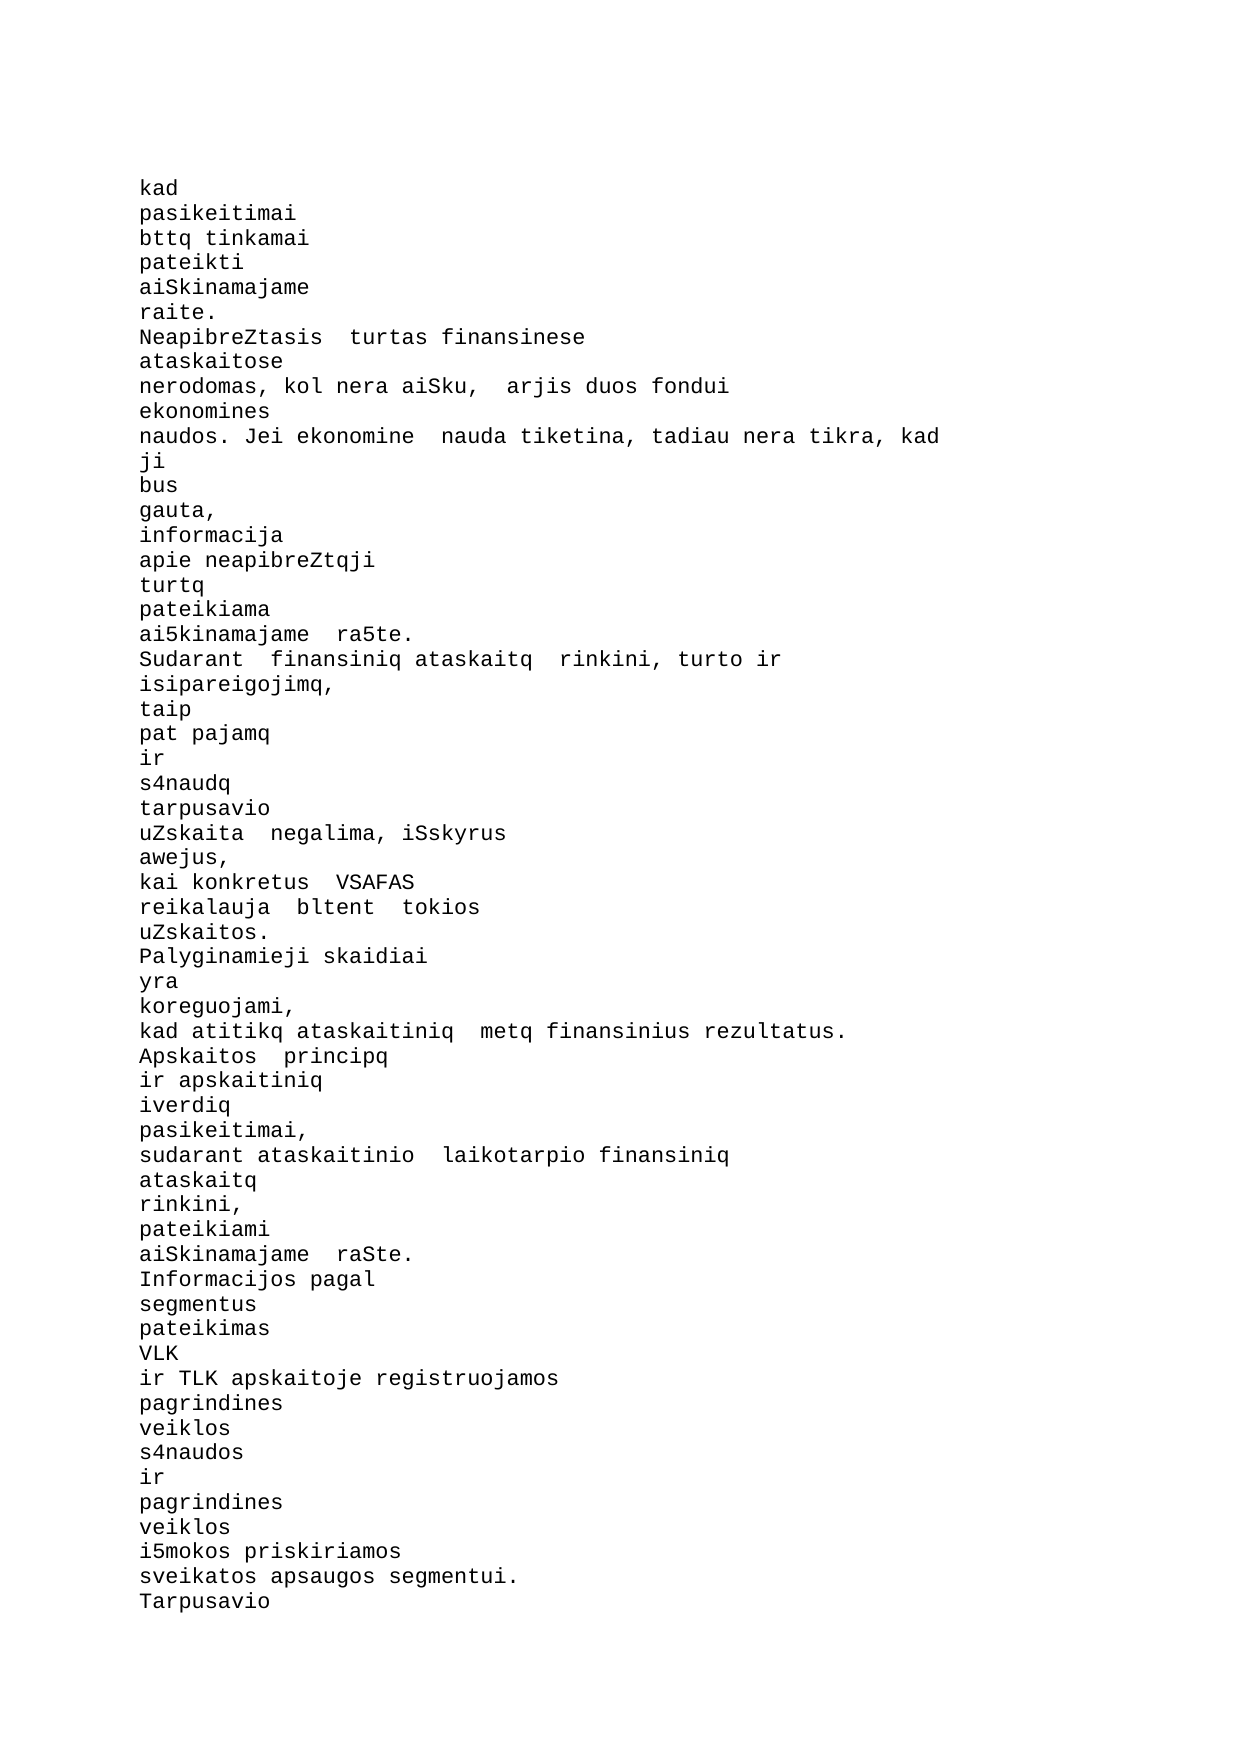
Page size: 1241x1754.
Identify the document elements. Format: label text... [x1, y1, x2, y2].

text Tarpusavio [139, 1590, 1101, 1615]
text uZskaita negalima, iSskyrus [139, 822, 1101, 847]
text isipareigojimq, [139, 673, 1101, 698]
text pateikiami [139, 1218, 1101, 1243]
text uZskaitos. [139, 921, 1101, 946]
text Apskaitos principq [139, 1045, 1101, 1070]
text awejus, [139, 847, 1101, 871]
text ir apskaitiniq [139, 1070, 1101, 1094]
text pasikeitimai [139, 202, 1101, 227]
text Informacijos pagal [139, 1268, 1101, 1293]
text turtq [139, 574, 1101, 599]
text iverdiq [139, 1094, 1101, 1119]
text kai konkretus VSAFAS [139, 871, 1101, 896]
text raite. [139, 301, 1101, 326]
text rinkini, [139, 1194, 1101, 1218]
text reikalauja bltent tokios [139, 896, 1101, 921]
text pasikeitimai, [139, 1119, 1101, 1144]
text pat pajamq [139, 723, 1101, 747]
text i5mokos priskiriamos [139, 1541, 1101, 1566]
text taip [139, 698, 1101, 723]
text kad [139, 177, 1101, 202]
text ir [139, 1466, 1101, 1491]
text s4naudos [139, 1442, 1101, 1466]
text Sudarant finansiniq ataskaitq rinkini, turto ir [139, 648, 1101, 673]
text pagrindines [139, 1392, 1101, 1417]
text pagrindines [139, 1491, 1101, 1516]
text VLK [139, 1342, 1101, 1367]
text tarpusavio [139, 797, 1101, 822]
text bttq tinkamai [139, 227, 1101, 252]
text ataskaitose [139, 351, 1101, 376]
text sveikatos apsaugos segmentui. [139, 1566, 1101, 1590]
text yra [139, 971, 1101, 995]
text ai5kinamajame ra5te. [139, 623, 1101, 648]
text ekonomines [139, 400, 1101, 425]
text pateikti [139, 252, 1101, 276]
text Palyginamieji skaidiai [139, 946, 1101, 971]
text pateikiama [139, 599, 1101, 623]
text gauta, [139, 499, 1101, 524]
text aiSkinamajame raSte. [139, 1243, 1101, 1268]
text bus [139, 475, 1101, 499]
text segmentus [139, 1293, 1101, 1318]
text ataskaitq [139, 1169, 1101, 1194]
text aiSkinamajame [139, 276, 1101, 301]
text ir TLK apskaitoje registruojamos [139, 1367, 1101, 1392]
text koreguojami, [139, 995, 1101, 1020]
text ji [139, 450, 1101, 475]
text nerodomas, kol nera aiSku, arjis duos fondui [139, 376, 1101, 400]
text apie neapibreZtqji [139, 549, 1101, 574]
text naudos. Jei ekonomine nauda tiketina, tadiau nera tikra, kad [139, 425, 1101, 450]
text pateikimas [139, 1318, 1101, 1342]
text informacija [139, 524, 1101, 549]
text NeapibreZtasis turtas finansinese [139, 326, 1101, 351]
text sudarant ataskaitinio laikotarpio finansiniq [139, 1144, 1101, 1169]
text veiklos [139, 1417, 1101, 1442]
text kad atitikq ataskaitiniq metq finansinius rezultatus. [139, 1020, 1101, 1045]
text s4naudq [139, 772, 1101, 797]
text veiklos [139, 1516, 1101, 1541]
text ir [139, 747, 1101, 772]
